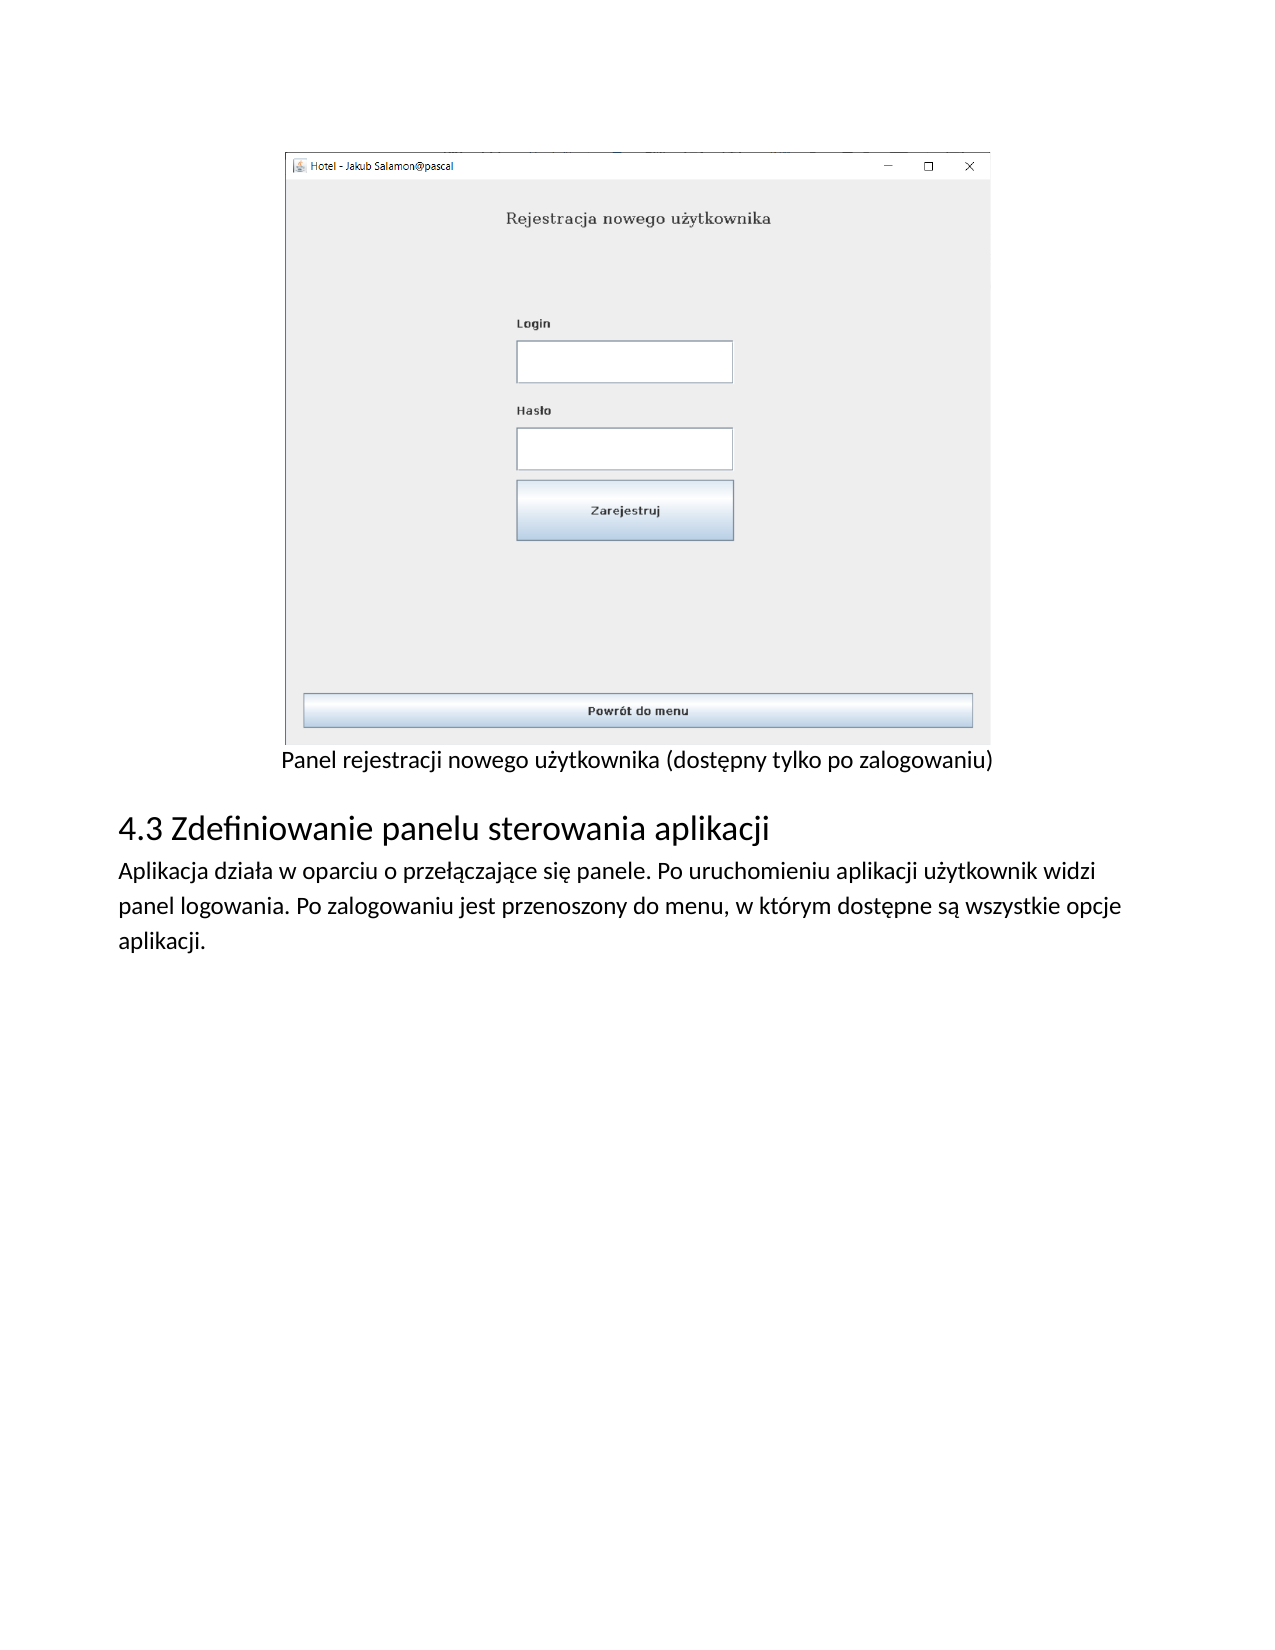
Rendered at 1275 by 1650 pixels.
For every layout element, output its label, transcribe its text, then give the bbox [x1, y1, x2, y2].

text 4.3 Zdefiniowanie panelu sterowania aplikacji [118, 806, 1157, 849]
picture [285, 152, 990, 745]
text Aplikacja działa w oparciu o przełączające się panele. Po uruchomieniu aplikacji użytkownik widzi panel logowania. Po zalogowaniu jest przenoszony do menu, w którym dostępne są wszystkie opcje aplikacji. [118, 855, 1157, 956]
text Panel rejestracji nowego użytkownika (dostępny tylko po zalogowaniu) [118, 745, 1157, 775]
